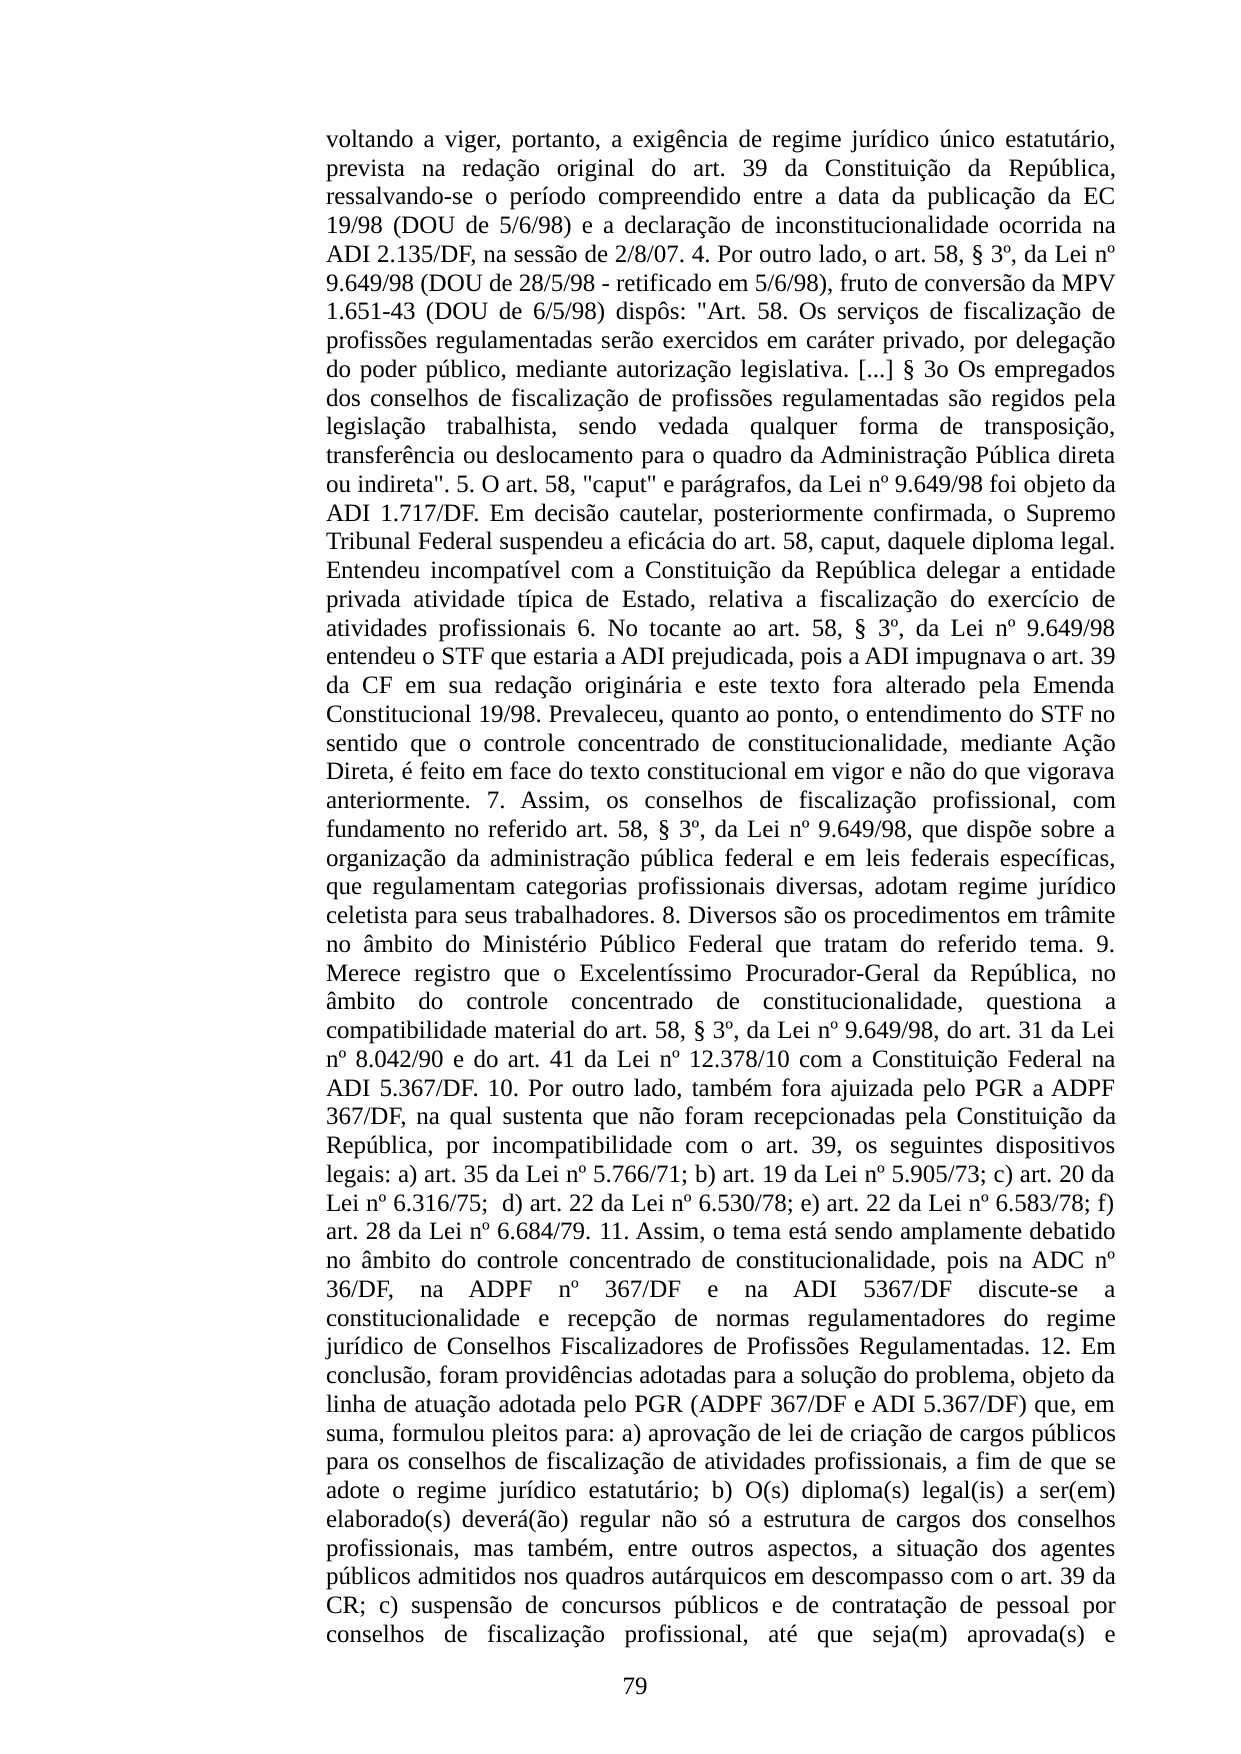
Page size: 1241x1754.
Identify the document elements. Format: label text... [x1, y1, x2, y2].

table_cell [203, 118, 320, 1653]
table_cell [148, 118, 203, 1653]
table_cell voltando a viger, portanto, a exigência de regime jurídico único estatutário, prevista na redação original do art. 39 da Constituição da República, ressalvando-se o período compreendido entre a data da publicação da EC 19/98 (DOU de 5/6/98) e a declaração de inconstitucionalidade ocorrida na ADI 2.135/DF, na sessão de 2/8/07. 4. Por outro lado, o art. 58, § 3º, da Lei nº 9.649/98 (DOU de 28/5/98 - retificado em 5/6/98), fruto de conversão da MPV 1.651-43 (DOU de 6/5/98) dispôs: "Art. 58. Os serviços de fiscalização de profissões regulamentadas serão exercidos em caráter privado, por delegação do poder público, mediante autorização legislativa. [...] § 3o Os empregados dos conselhos de fiscalização de profissões regulamentadas são regidos pela legislação trabalhista, sendo vedada qualquer forma de transposição, transferência ou deslocamento para o quadro da Administração Pública direta ou indireta". 5. O art. 58, "caput" e parágrafos, da Lei nº 9.649/98 foi objeto da ADI 1.717/DF. Em decisão cautelar, posteriormente confirmada, o Supremo Tribunal Federal suspendeu a eficácia do art. 58, caput, daquele diploma legal. Entendeu incompatível com a Constituição da República delegar a entidade privada atividade típica de Estado, relativa a fiscalização do exercício de atividades profissionais 6. No tocante ao art. 58, § 3º, da Lei nº 9.649/98 entendeu o STF que estaria a ADI prejudicada, pois a ADI impugnava o art. 39 da CF em sua redação originária e este texto fora alterado pela Emenda Constitucional 19/98. Prevaleceu, quanto ao ponto, o entendimento do STF no sentido que o controle concentrado de constitucionalidade, mediante Ação Direta, é feito em face do texto constitucional em vigor e não do que vigorava anteriormente. 7. Assim, os conselhos de fiscalização profissional, com fundamento no referido art. 58, § 3º, da Lei nº 9.649/98, que dispõe sobre a organização da administração pública federal e em leis federais específicas, que regulamentam categorias profissionais diversas, adotam regime jurídico celetista para seus trabalhadores. 8. Diversos são os procedimentos em trâmite no âmbito do Ministério Público Federal que tratam do referido tema. 9. Merece registro que o Excelentíssimo Procurador-Geral da República, no âmbito do controle concentrado de constitucionalidade, questiona a compatibilidade material do art. 58, § 3º, da Lei nº 9.649/98, do art. 31 da Lei nº 8.042/90 e do art. 41 da Lei nº 12.378/10 com a Constituição Federal na ADI 5.367/DF. 10. Por outro lado, também fora ajuizada pelo PGR a ADPF 367/DF, na qual sustenta que não foram recepcionadas pela Constituição da República, por incompatibilidade com o art. 39, os seguintes dispositivos legais: a) art. 35 da Lei nº 5.766/71; b) art. 19 da Lei nº 5.905/73; c) art. 20 da Lei nº 6.316/75; d) art. 22 da Lei nº 6.530/78; e) art. 22 da Lei nº 6.583/78; f) art. 28 da Lei nº 6.684/79. 11. Assim, o tema está sendo amplamente debatido no âmbito do controle concentrado de constitucionalidade, pois na ADC nº 36/DF, na ADPF nº 367/DF e na ADI 5367/DF discute-se a constitucionalidade e recepção de normas regulamentadores do regime jurídico de Conselhos Fiscalizadores de Profissões Regulamentadas. 12. Em conclusão, foram providências adotadas para a solução do problema, objeto da linha de atuação adotada pelo PGR (ADPF 367/DF e ADI 5.367/DF) que, em suma, formulou pleitos para: a) aprovação de lei de criação de cargos públicos para os conselhos de fiscalização de atividades profissionais, a fim de que se adote o regime jurídico estatutário; b) O(s) diploma(s) legal(is) a ser(em) elaborado(s) deverá(ão) regular não só a estrutura de cargos dos conselhos profissionais, mas também, entre outros aspectos, a situação dos agentes públicos admitidos nos quadros autárquicos em descompasso com o art. 39 da CR; c) suspensão de concursos públicos e de contratação de pessoal por conselhos de fiscalização profissional, até que seja(m) aprovada(s) e [320, 118, 1122, 1653]
